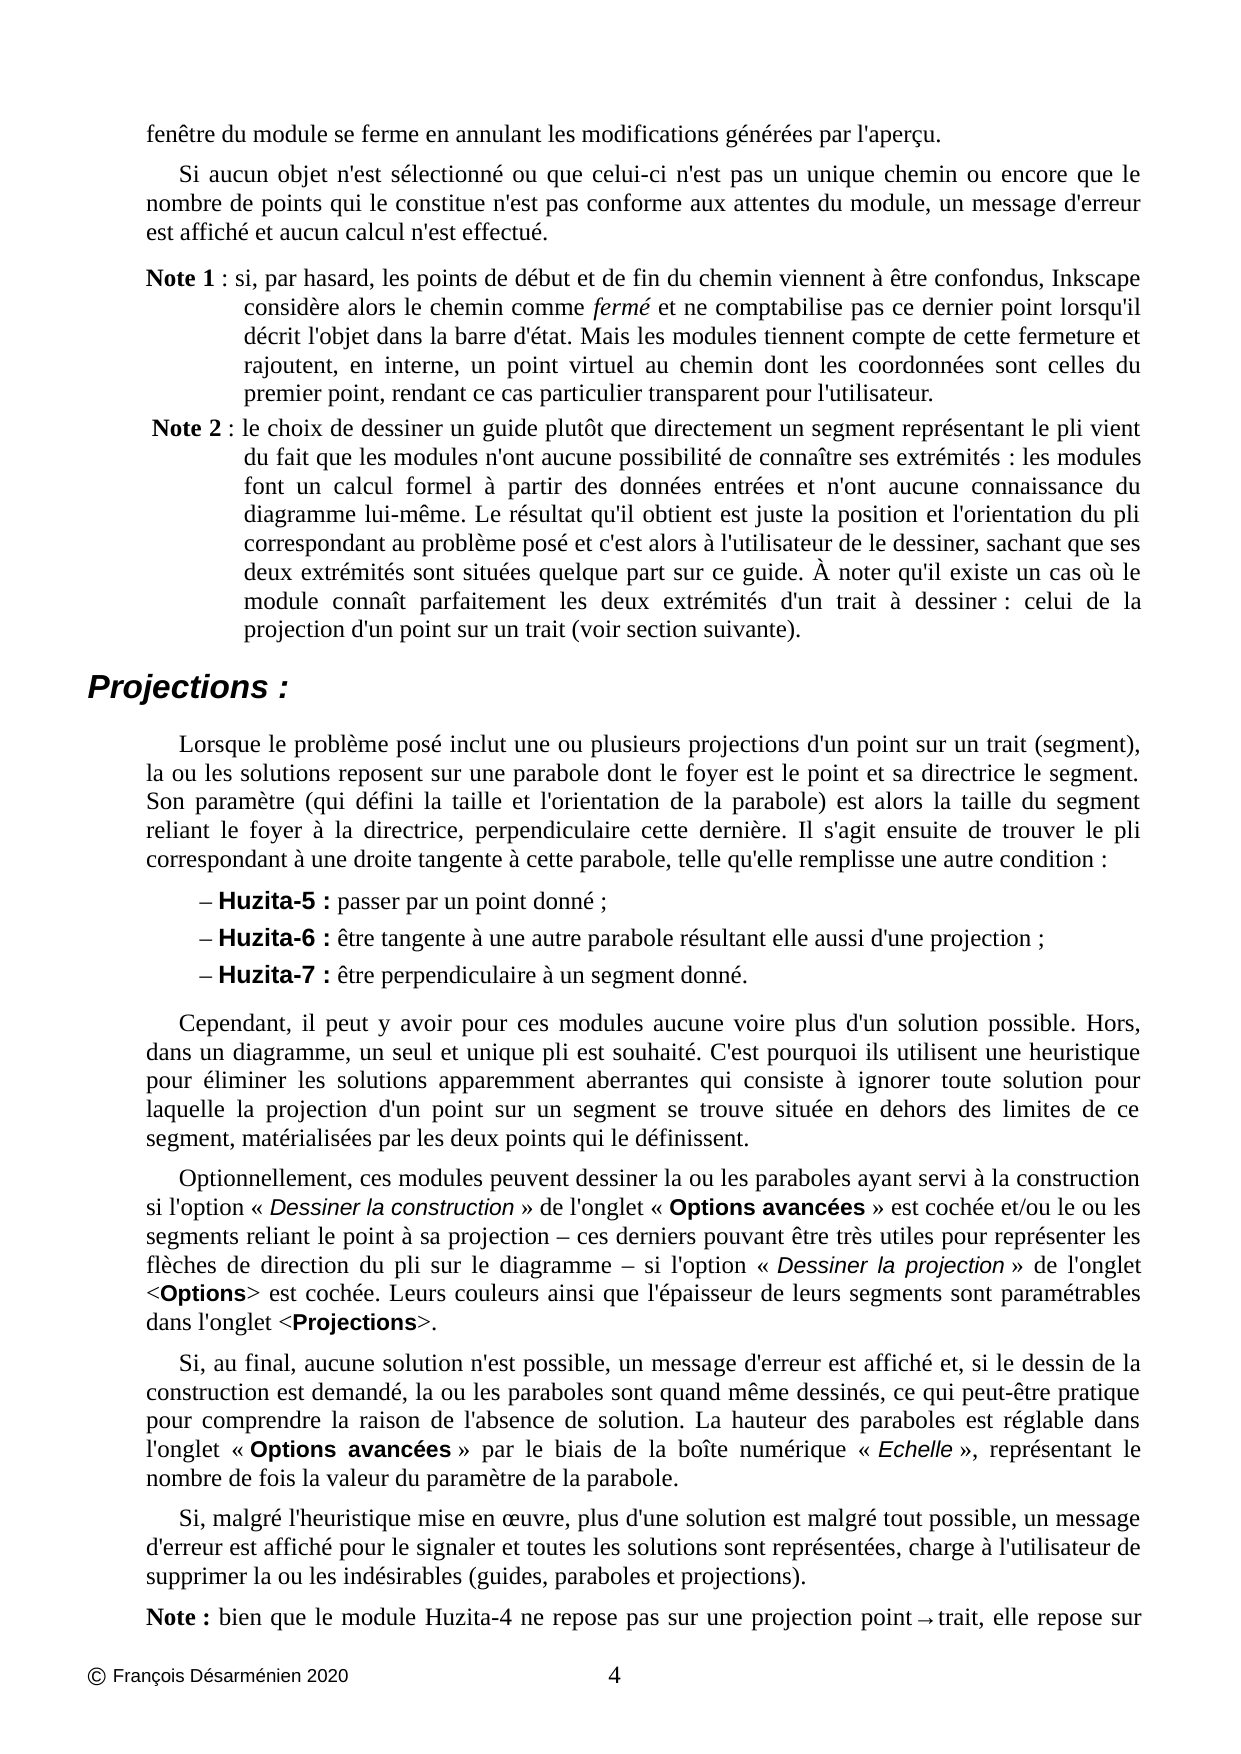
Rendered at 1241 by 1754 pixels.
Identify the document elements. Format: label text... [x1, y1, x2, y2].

table_cell fenêtre du module se ferme en annulant les modifications générées par l'aperçu. Si aucun objet n'est sélectionné ou que celui-ci n'est pas un unique chemin ou encore que le nombre de points qui le constitue n'est pas conforme aux attentes du module, un message d'erreur est affiché et aucun calcul n'est effectué. Note 1 : si, par hasard, les points de début et de fin du chemin viennent à être confondus, Inkscape considère alors le chemin comme fermé et ne comptabilise pas ce dernier point lorsqu'il décrit l'objet dans la barre d'état. Mais les modules tiennent compte de cette fermeture et rajoutent, en interne, un point virtuel au chemin dont les coordonnées sont celles du premier point, rendant ce cas particulier transparent pour l'utilisateur. Note 2 : le choix de dessiner un guide plutôt que directement un segment représentant le pli vient du fait que les modules n'ont aucune possibilité de connaître ses extrémités : les modules font un calcul formel à partir des données entrées et n'ont aucune connaissance du diagramme lui-même. Le résultat qu'il obtient est juste la position et l'orientation du pli correspondant au problème posé et c'est alors à l'utilisateur de le dessiner, sachant que ses deux extrémités sont situées quelque part sur ce guide. À noter qu'il existe un cas où le module connaît parfaitement les deux extrémités d'un trait à dessiner : celui de la projection d'un point sur un trait (voir section suivante). Projections : Lorsque le problème posé inclut une ou plusieurs projections d'un point sur un trait (segment), la ou les solutions reposent sur une parabole dont le foyer est le point et sa directrice le segment. Son paramètre (qui défini la taille et l'orientation de la parabole) est alors la taille du segment reliant le foyer à la directrice, perpendiculaire cette dernière. Il s'agit ensuite de trouver le pli correspondant à une droite tangente à cette parabole, telle qu'elle remplisse une autre condition : Huzita-5 : passer par un point donné ; Huzita-6 : être tangente à une autre parabole résultant elle aussi d'une projection ; Huzita-7 : être perpendiculaire à un segment donné. Cependant, il peut y avoir pour ces modules aucune voire plus d'un solution possible. Hors, dans un diagramme, un seul et unique pli est souhaité. C'est pourquoi ils utilisent une heuristique pour éliminer les solutions apparemment aberrantes qui consiste à ignorer toute solution pour laquelle la projection d'un point sur un segment se trouve située en dehors des limites de ce segment, matérialisées par les deux points qui le définissent. Optionnellement, ces modules peuvent dessiner la ou les paraboles ayant servi à la construction si l'option « Dessiner la construction » de l'onglet « Options avancées » est cochée et/ou le ou les segments reliant le point à sa projection – ces derniers pouvant être très utiles pour représenter les flèches de direction du pli sur le diagramme – si l'option « Dessiner la projection » de l'onglet <Options> est cochée. Leurs couleurs ainsi que l'épaisseur de leurs segments sont paramétrables dans l'onglet <Projections>. Si, au final, aucune solution n'est possible, un message d'erreur est affiché et, si le dessin de la construction est demandé, la ou les paraboles sont quand même dessinés, ce qui peut-être pratique pour comprendre la raison de l'absence de solution. La hauteur des paraboles est réglable dans l'onglet « Options avancées » par le biais de la boîte numérique « Echelle », représentant le nombre de fois la valeur du paramètre de la parabole. Si, malgré l'heuristique mise en œuvre, plus d'une solution est malgré tout possible, un message d'erreur est affiché pour le signaler et toutes les solutions sont représentées, charge à l'utilisateur de supprimer la ou les indésirables (guides, paraboles et projections). Note : bien que le module Huzita-4 ne repose pas sur une projection point→trait, elle repose sur [87, 101, 1142, 1630]
